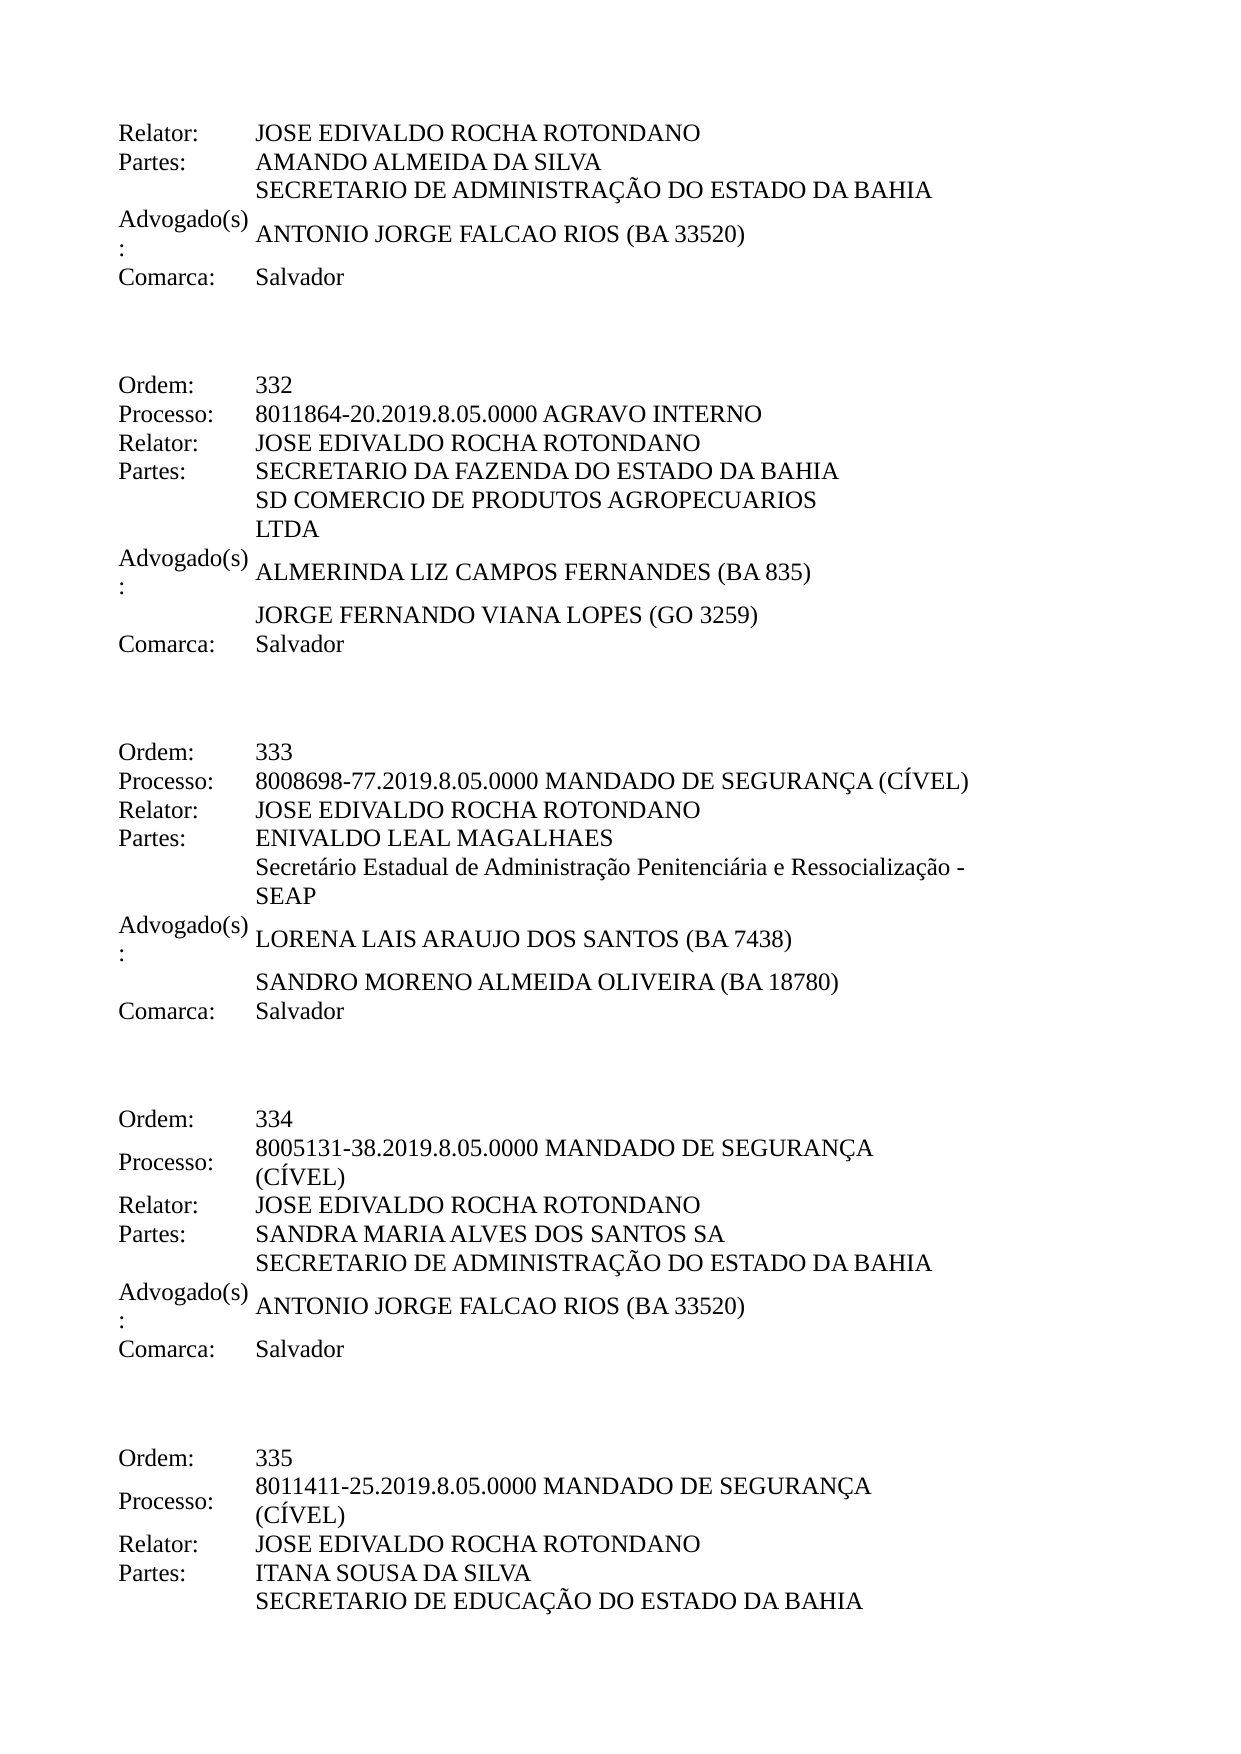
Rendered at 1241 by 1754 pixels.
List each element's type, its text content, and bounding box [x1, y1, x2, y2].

table_cell 8005131-38.2019.8.05.0000 MANDADO DE SEGURANÇA (CÍVEL) [255, 1133, 969, 1191]
table_cell ALMERINDA LIZ CAMPOS FERNANDES (BA 835) [255, 543, 888, 600]
table_cell [118, 600, 255, 629]
table_cell [118, 1586, 255, 1615]
table_header 333 [255, 737, 1031, 766]
table_cell SECRETARIO DE ADMINISTRAÇÃO DO ESTADO DA BAHIA [255, 176, 969, 204]
table_cell Advogado(s): [118, 543, 255, 600]
table_cell ENIVALDO LEAL MAGALHAES [255, 824, 1031, 852]
table_header 332 [255, 370, 888, 399]
table_cell [118, 176, 255, 204]
table_cell Salvador [255, 1334, 969, 1363]
table_cell Partes: [118, 456, 255, 485]
table_cell Advogado(s): [118, 204, 255, 262]
table_cell Comarca: [118, 1334, 255, 1363]
table_cell ANTONIO JORGE FALCAO RIOS (BA 33520) [255, 204, 969, 262]
table_cell LORENA LAIS ARAUJO DOS SANTOS (BA 7438) [255, 910, 1031, 967]
table_cell SECRETARIO DE ADMINISTRAÇÃO DO ESTADO DA BAHIA [255, 1248, 969, 1277]
table_cell ANTONIO JORGE FALCAO RIOS (BA 33520) [255, 1277, 969, 1334]
table_cell Processo: [118, 1471, 255, 1529]
table_cell SECRETARIO DE EDUCAÇÃO DO ESTADO DA BAHIA [255, 1586, 967, 1615]
table_cell Secretário Estadual de Administração Penitenciária e Ressocialização - SEAP [255, 852, 1031, 910]
table_cell Partes: [118, 1558, 255, 1586]
table_cell JORGE FERNANDO VIANA LOPES (GO 3259) [255, 600, 888, 629]
table_cell AMANDO ALMEIDA DA SILVA [255, 147, 969, 176]
table_cell Processo: [118, 766, 255, 795]
table_cell JOSE EDIVALDO ROCHA ROTONDANO [255, 1529, 967, 1558]
table_cell [118, 852, 255, 910]
table_cell Processo: [118, 1133, 255, 1191]
table_cell Partes: [118, 147, 255, 176]
table_cell ITANA SOUSA DA SILVA [255, 1558, 967, 1586]
table_cell Relator: [118, 118, 255, 147]
table_header 335 [255, 1443, 967, 1471]
table_cell Relator: [118, 795, 255, 823]
table_cell Comarca: [118, 629, 255, 658]
table_cell JOSE EDIVALDO ROCHA ROTONDANO [255, 428, 888, 456]
table_cell SECRETARIO DA FAZENDA DO ESTADO DA BAHIA [255, 456, 888, 485]
table_cell 8011864-20.2019.8.05.0000 AGRAVO INTERNO [255, 399, 888, 428]
table_cell Partes: [118, 824, 255, 852]
table_cell JOSE EDIVALDO ROCHA ROTONDANO [255, 1191, 969, 1219]
table_cell Relator: [118, 1191, 255, 1219]
table_cell Processo: [118, 399, 255, 428]
table_cell [118, 1248, 255, 1277]
table_cell [118, 485, 255, 543]
table_cell Partes: [118, 1219, 255, 1248]
table_cell [118, 967, 255, 996]
table_header Ordem: [118, 1443, 255, 1471]
table_cell Relator: [118, 428, 255, 456]
table_header Ordem: [118, 737, 255, 766]
table_cell Salvador [255, 996, 1031, 1025]
table_cell JOSE EDIVALDO ROCHA ROTONDANO [255, 795, 1031, 823]
table_cell Comarca: [118, 996, 255, 1025]
table_header Ordem: [118, 370, 255, 399]
table_cell SANDRO MORENO ALMEIDA OLIVEIRA (BA 18780) [255, 967, 1031, 996]
table_cell Comarca: [118, 262, 255, 291]
table_cell SANDRA MARIA ALVES DOS SANTOS SA [255, 1219, 969, 1248]
table_header Ordem: [118, 1104, 255, 1133]
table_cell Advogado(s): [118, 910, 255, 967]
table_cell 8011411-25.2019.8.05.0000 MANDADO DE SEGURANÇA (CÍVEL) [255, 1471, 967, 1529]
table_cell Salvador [255, 262, 969, 291]
table_cell JOSE EDIVALDO ROCHA ROTONDANO [255, 118, 969, 147]
table_cell Relator: [118, 1529, 255, 1558]
table_header 334 [255, 1104, 969, 1133]
table_cell 8008698-77.2019.8.05.0000 MANDADO DE SEGURANÇA (CÍVEL) [255, 766, 1031, 795]
table_cell Advogado(s): [118, 1277, 255, 1334]
table_cell Salvador [255, 629, 888, 658]
table_cell SD COMERCIO DE PRODUTOS AGROPECUARIOS LTDA [255, 485, 888, 543]
